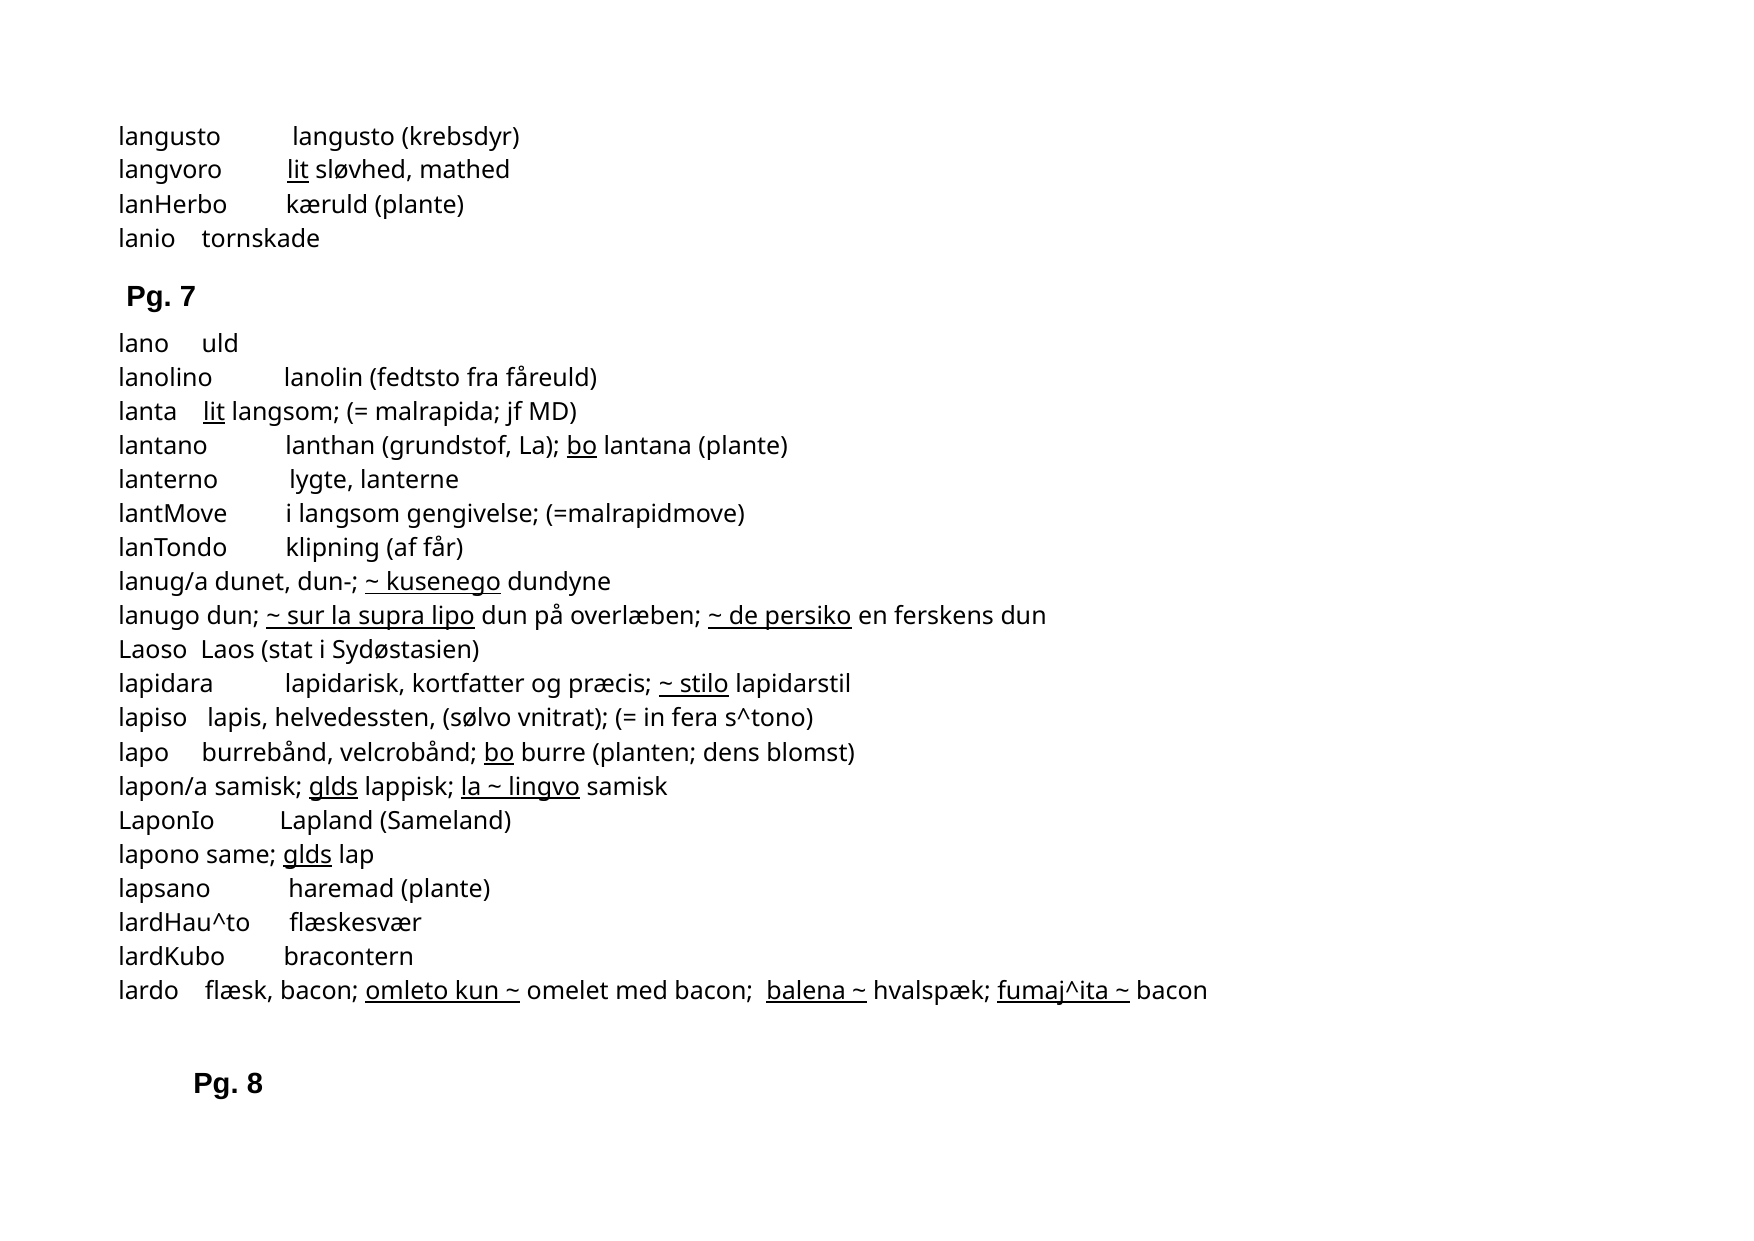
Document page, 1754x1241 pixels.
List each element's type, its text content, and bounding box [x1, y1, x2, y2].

table_header langusto langusto (krebsdyr) langvoro lit sløvhed, mathed lanHerbo kæruld (plante) lanio tornskade Pg. 7 lano uld lanolino lanolin (fedtsto fra fåreuld) lanta lit langsom; (= malrapida; jf MD) lantano lanthan (grundstof, La); bo lantana (plante) lanterno lygte, lanterne lantMove i langsom gengivelse; (=malrapidmove) lanTondo klipning (af får) lanug/a dunet, dun-; ~ kusenego dundyne lanugo dun; ~ sur la supra lipo dun på overlæben; ~ de persiko en ferskens dun Laoso Laos (stat i Sydøstasien) lapidara lapidarisk, kortfatter og præcis; ~ stilo lapidarstil lapiso lapis, helvedessten, (sølvo vnitrat); (= in fera s^tono) lapo burrebånd, velcrobånd; bo burre (planten; dens blomst) lapon/a samisk; glds lappisk; la ~ lingvo samisk LaponIo Lapland (Sameland) lapono same; glds lap lapsano haremad (plante) lardHau^to flæskesvær lardKubo bracontern lardo flæsk, bacon; omleto kun ~ omelet med bacon; balena ~ hvalspæk; fumaj^ita ~ bacon Pg. 8 [118, 118, 1636, 1112]
